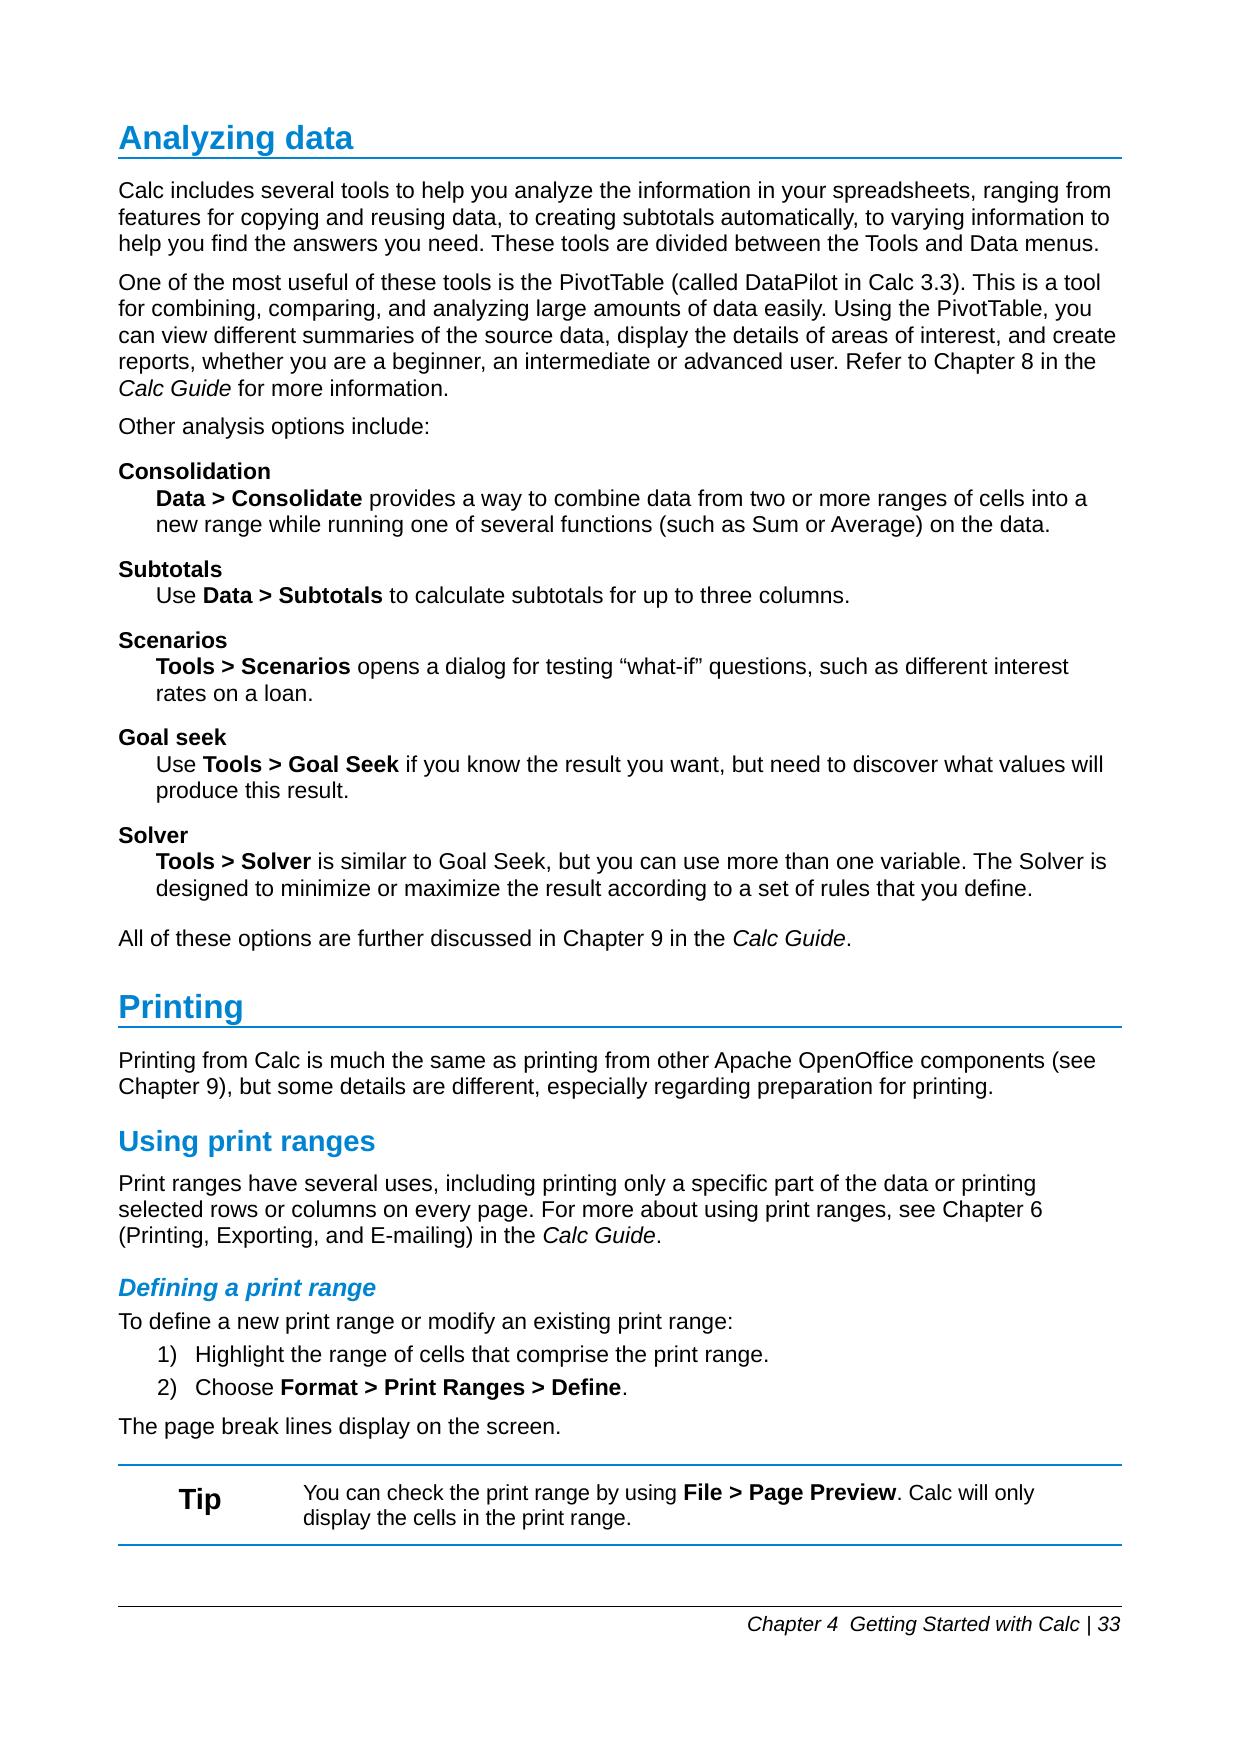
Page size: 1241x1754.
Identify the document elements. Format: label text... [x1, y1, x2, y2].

text Data > Consolidate provides a way to combine data from two or more ranges of cells into a new range while running one of several functions (such as Sum or Average) on the data. [156, 484, 1122, 537]
table_header Tip [118, 1466, 281, 1543]
text Use Data > Subtotals to calculate subtotals for up to three columns. [156, 582, 1122, 608]
subtitle Printing [118, 987, 1122, 1026]
text Subtotals [118, 556, 1122, 582]
text Use Tools > Goal Seek if you know the result you want, but need to discover what values will produce this result. [156, 751, 1122, 803]
text Scenarios [118, 627, 1122, 653]
list To define a new print range or modify an existing print range: [118, 1308, 1122, 1335]
text Other analysis options include: [118, 413, 1122, 440]
text All of these options are further discussed in Chapter 9 in the Calc Guide. [118, 925, 1122, 951]
text The page break lines display on the screen. [118, 1413, 1122, 1439]
text Tools > Solver is similar to Goal Seek, but you can use more than one variable. The Solver is designed to minimize or maximize the result according to a set of rules that you define. [156, 848, 1122, 901]
table_header You can check the print range by using File > Page Preview. Calc will only display the cells in the print range. [281, 1466, 1122, 1543]
subtitle Analyzing data [118, 118, 1122, 157]
text Calc includes several tools to help you analyze the information in your spreadsheets, ranging from features for copying and reusing data, to creating subtotals automatically, to varying information to help you find the answers you need. These tools are divided between the Tools and Data menus. [118, 177, 1122, 257]
text Print ranges have several uses, including printing only a specific part of the data or printing selected rows or columns on every page. For more about using print ranges, see Chapter 6 (Printing, Exporting, and E-mailing) in the Calc Guide. [118, 1170, 1122, 1249]
text One of the most useful of these tools is the PivotTable (called DataPilot in Calc 3.3). This is a tool for combining, comparing, and analyzing large amounts of data easily. Using the PivotTable, you can view different summaries of the source data, display the details of areas of interest, and create reports, whether you are a beginner, an intermediate or advanced user. Refer to Chapter 8 in the Calc Guide for more information. [118, 269, 1122, 401]
text Goal seek [118, 724, 1122, 751]
text Solver [118, 822, 1122, 848]
list Highlight the range of cells that comprise the print range. [177, 1341, 1122, 1367]
list Choose Format > Print Ranges > Define. [177, 1374, 1122, 1400]
subtitle Defining a print range [118, 1273, 1122, 1302]
text Printing from Calc is much the same as printing from other Apache OpenOffice components (see Chapter 9), but some details are different, especially regarding preparation for printing. [118, 1047, 1122, 1099]
text Consolidation [118, 458, 1122, 484]
text Tools > Scenarios opens a dialog for testing “what-if” questions, such as different interest rates on a loan. [156, 653, 1122, 706]
subtitle Using print ranges [118, 1124, 1122, 1157]
